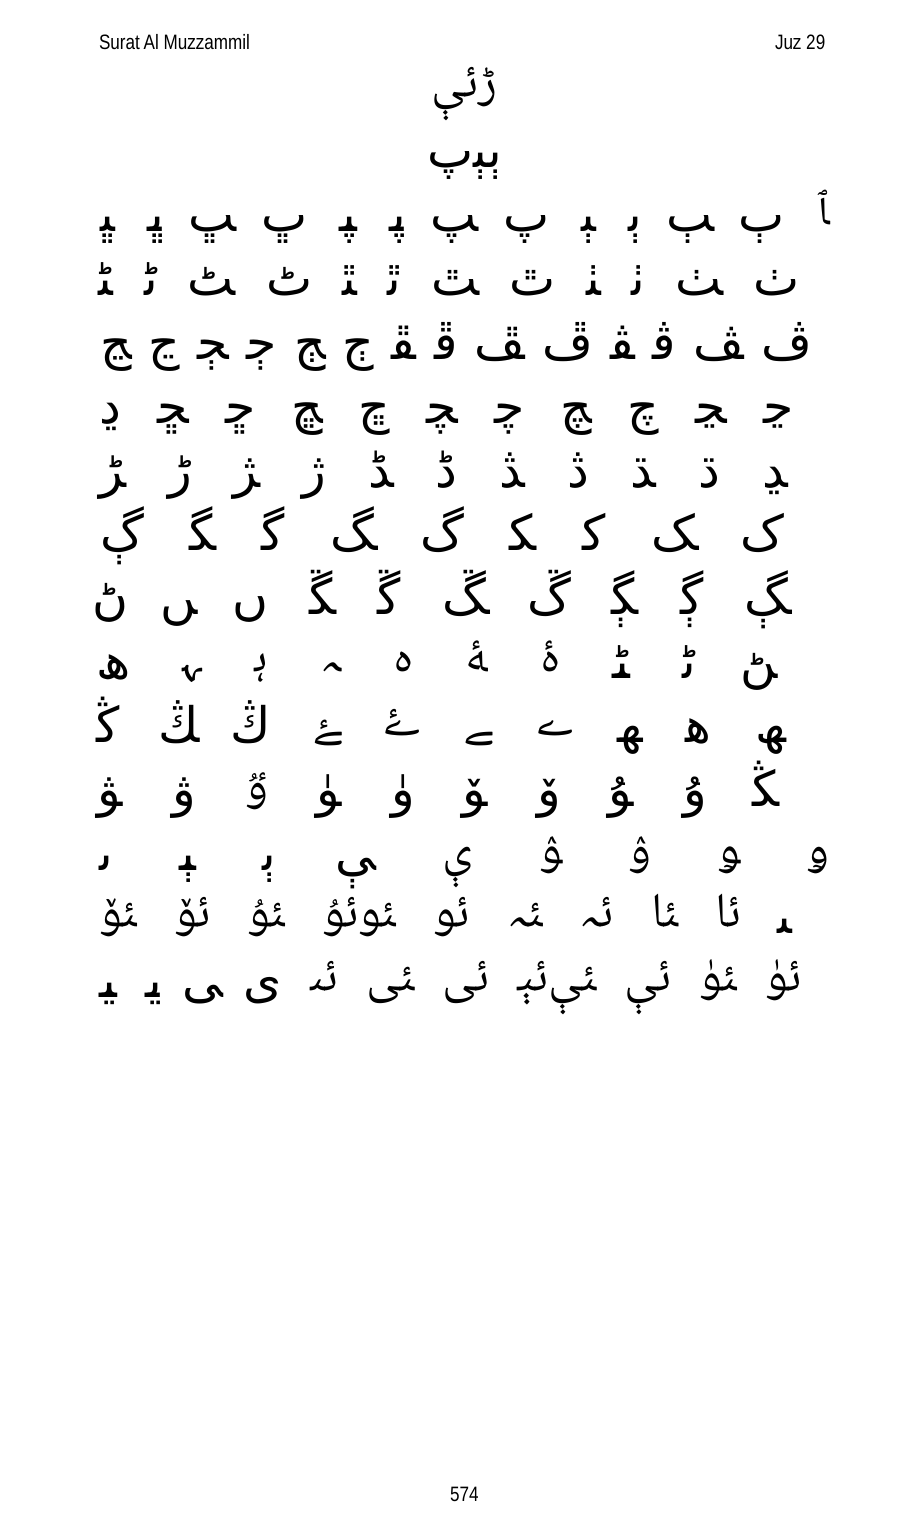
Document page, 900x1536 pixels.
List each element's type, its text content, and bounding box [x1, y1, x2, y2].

text ﮃ ﮄ ﮅ ﮆ ﮇ ﮈ ﮉ ﮊ ﮋ ﮌ ﮍ [99, 443, 829, 507]
text ﭔﭕﭖ [99, 124, 829, 188]
text ﮌﯶ [99, 60, 829, 124]
text ﮫ ﮬ ﮭ ﮮ ﮯ ﮰ ﮱ ﯓ ﯔ ﯕ [99, 698, 829, 762]
text ﮗ ﮘ ﮙ ﮚ ﮛ ﮜ ﮝ ﮞ ﮟ ﮠ [99, 571, 829, 635]
text ﭞ ﭟ ﭠ ﭡ ﭢ ﭣ ﭤ ﭥ ﭦ ﭧ ﭨ ﭩ [99, 252, 829, 315]
text ﮡ ﮢ ﮣ ﮤ ﮥ ﮦ ﮧ ﮨ ﮩ ﮪ [99, 635, 829, 698]
text ﯴ ﯵ ﯶ ﯷﯸ ﯹ ﯺ ﯻ ﯼ ﯽ ﯾ ﯿ [99, 954, 829, 1018]
text ﭑ ﭒ ﭓ ﭔ ﭕ ﭖ ﭗ ﭘ ﭙ ﭚ ﭛ ﭜ ﭝ [99, 188, 829, 252]
text ﯩ ﯪ ﯫ ﯬ ﯭ ﯮ ﯯﯰ ﯱ ﯲ ﯳ [99, 890, 829, 954]
text ﯖ ﯗ ﯘ ﯙ ﯚ ﯛ ﯜ ﯝ ﯞ ﯟ [99, 762, 829, 826]
text ﯠ ﯡ ﯢ ﯣ ﯤ ﯥ ﯦ ﯧ ﯨ [99, 826, 829, 890]
text ﭪ ﭫ ﭬ ﭭ ﭮ ﭯ ﭰ ﭱ ﭲ ﭳ ﭴ ﭵ ﭶ ﭷ [99, 315, 829, 379]
text ﮎ ﮏ ﮐ ﮑ ﮒ ﮓ ﮔ ﮕ ﮖ [99, 507, 829, 571]
text ﭸ ﭹ ﭺ ﭻ ﭼ ﭽ ﭾ ﭿ ﮀ ﮁ ﮂ [99, 379, 829, 443]
